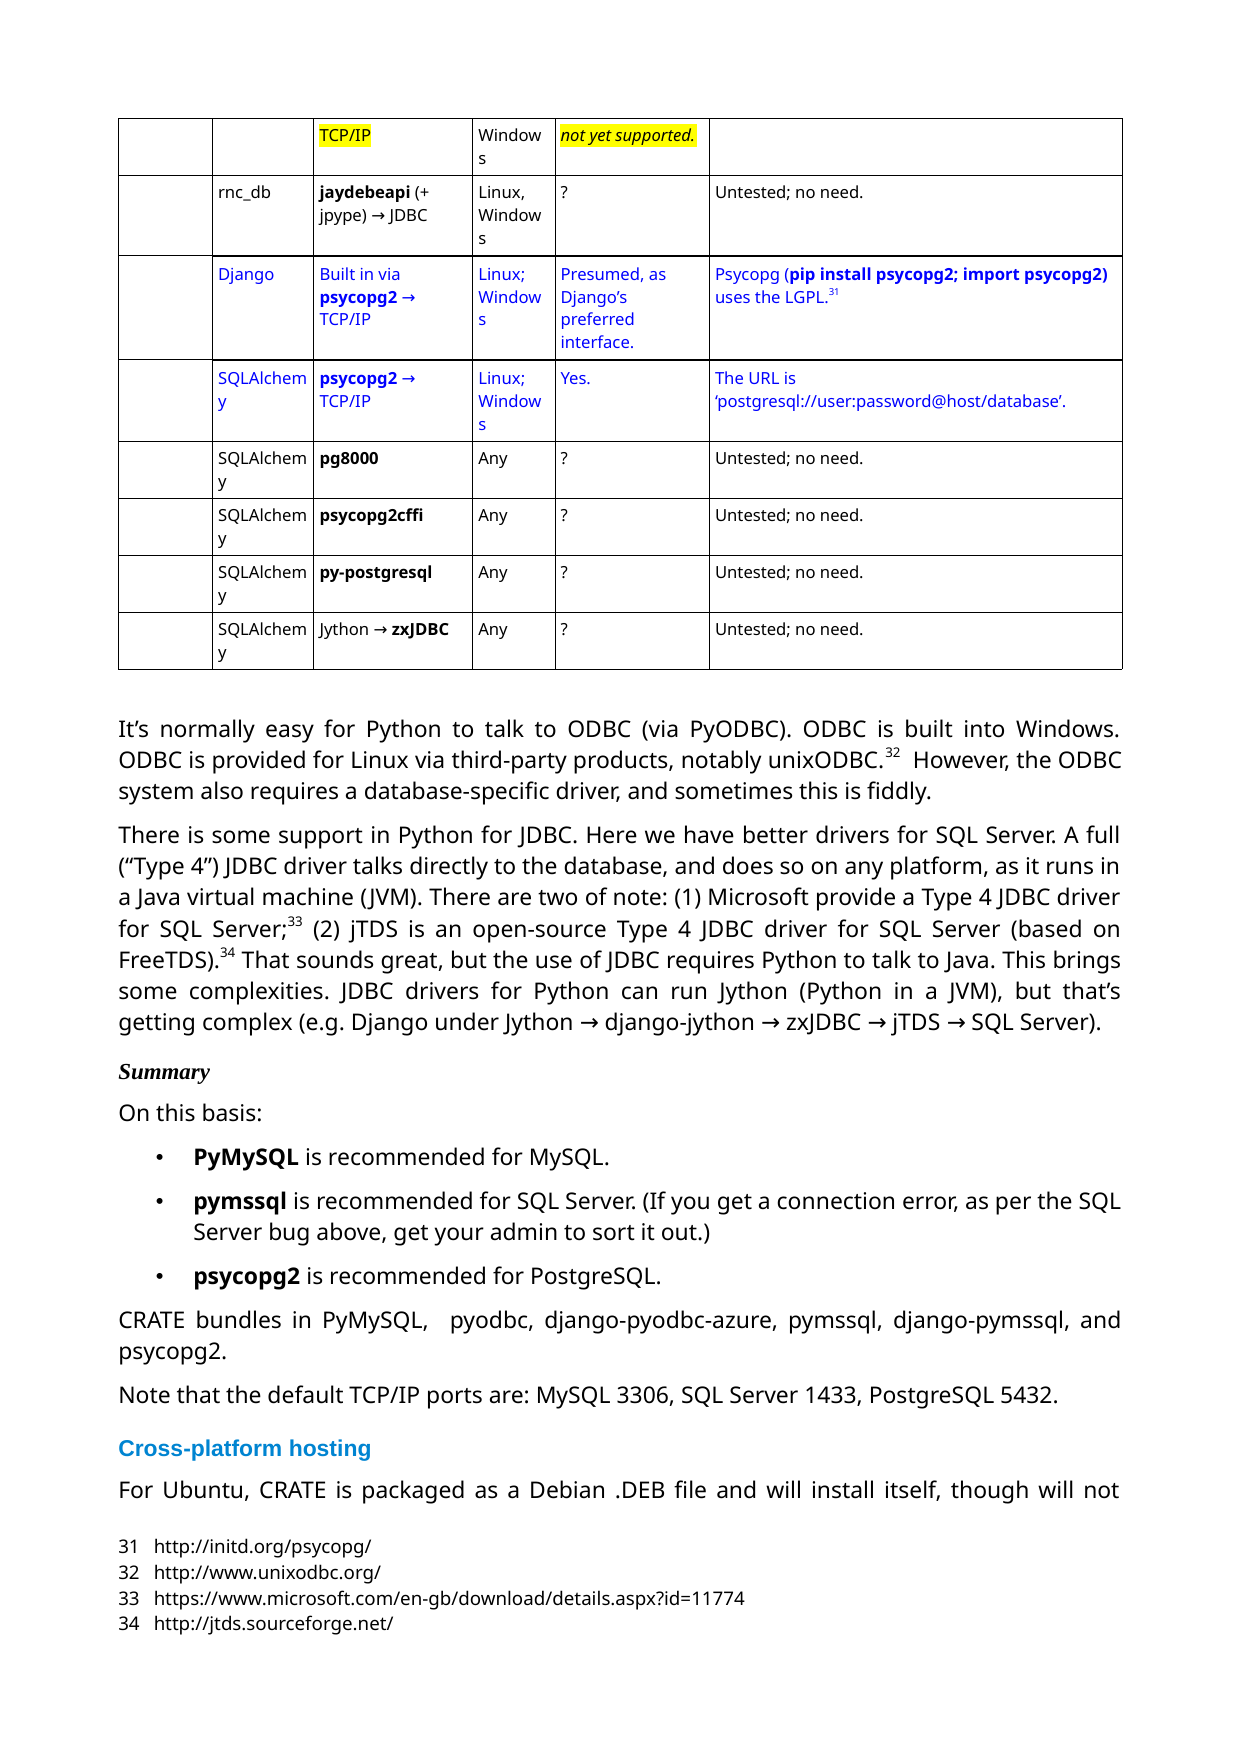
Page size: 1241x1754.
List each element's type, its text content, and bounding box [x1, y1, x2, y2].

table_cell Psycopg (pip install psycopg2; import psycopg2) uses the LGPL. [710, 257, 1122, 359]
text http://jtds.sourceforge.net/ [118, 1610, 1122, 1636]
table_cell [119, 256, 212, 359]
text It’s normally easy for Python to talk to ODBC (via PyODBC). ODBC is built into Windows. ODBC is provided for Linux via third-party products, notably unixODBC. However, the ODBC system also requires a database-specific driver, and sometimes this is fiddly. [118, 713, 1122, 806]
table_cell ? [556, 176, 709, 255]
text Note that the default TCP/IP ports are: MySQL 3306, SQL Server 1433, PostgreSQL 5432. [118, 1378, 1122, 1410]
table_cell [119, 360, 212, 441]
text http://www.unixodbc.org/ [118, 1559, 1122, 1585]
table_cell SQLAlchemy [213, 442, 313, 498]
table_cell ? [556, 613, 709, 669]
table_cell rnc_db [213, 176, 313, 255]
table_cell py-postgresql [314, 556, 472, 612]
table_cell Untested; no need. [710, 556, 1122, 612]
table_cell Any [473, 556, 555, 612]
table_cell [119, 176, 212, 255]
table_cell Untested; no need. [710, 442, 1122, 498]
table_cell Any [473, 442, 555, 498]
table_cell [119, 556, 212, 612]
table_cell ? [556, 442, 709, 498]
table_cell Untested; no need. [710, 613, 1122, 669]
list psycopg2 is recommended for PostgreSQL. [156, 1260, 1122, 1291]
list pymssql is recommended for SQL Server. (If you get a connection error, as per the SQL Server bug above, get your admin to sort it out.) [156, 1185, 1122, 1247]
table_cell not yet supported. [556, 119, 709, 175]
table_cell SQLAlchemy [213, 556, 313, 612]
table_cell ? [556, 556, 709, 612]
table_cell Linux; Windows [473, 361, 555, 441]
table_cell Linux; Windows [473, 257, 555, 359]
table_cell TCP/IP [314, 119, 472, 175]
table_cell The URL is ‘postgresql://user:password@host/database’. [710, 361, 1122, 441]
table_cell SQLAlchemy [213, 361, 313, 441]
table_cell Linux, Windows [473, 176, 555, 255]
subtitle Cross-platform hosting [118, 1435, 1122, 1461]
table_cell Presumed, as Django’s preferred interface. [556, 257, 709, 359]
table_cell [119, 499, 212, 555]
table_cell ? [556, 499, 709, 555]
text There is some support in Python for JDBC. Here we have better drivers for SQL Server. A full (“Type 4”) JDBC driver talks directly to the database, and does so on any platform, as it runs in a Java virtual machine (JVM). There are two of note: (1) Microsoft provide a Type 4 JDBC driver for SQL Server; (2) jTDS is an open-source Type 4 JDBC driver for SQL Server (based on FreeTDS). That sounds great, but the use of JDBC requires Python to talk to Java. This brings some complexities. JDBC drivers for Python can run Jython (Python in a JVM), but that’s getting complex (e.g. Django under Jython → django-jython → zxJDBC → jTDS → SQL Server). [118, 819, 1122, 1038]
table_cell Any [473, 613, 555, 669]
text For Ubuntu, CRATE is packaged as a Debian .DEB file and will install itself, though will not [118, 1474, 1122, 1505]
table_cell Django [213, 257, 313, 359]
table_cell pg8000 [314, 442, 472, 498]
list PyMySQL is recommended for MySQL. [156, 1141, 1122, 1172]
table_cell jaydebeapi (+ jpype) → JDBC [314, 176, 472, 255]
table_cell Built in via psycopg2 → TCP/IP [314, 257, 472, 359]
text CRATE bundles in PyMySQL, pyodbc, django-pyodbc-azure, pymssql, django-pymssql, and psycopg2. [118, 1303, 1122, 1366]
subtitle Summary [118, 1058, 1122, 1085]
table_cell Windows [473, 119, 555, 175]
table_cell Untested; no need. [710, 176, 1122, 255]
table_cell psycopg2cffi [314, 499, 472, 555]
table_cell [213, 119, 313, 175]
table_cell SQLAlchemy [213, 613, 313, 669]
table_cell Any [473, 499, 555, 555]
text On this basis: [118, 1097, 1122, 1128]
table_cell [119, 442, 212, 498]
table_cell [119, 119, 212, 175]
table_cell Jython → zxJDBC [314, 613, 472, 669]
table_cell psycopg2 → TCP/IP [314, 361, 472, 441]
text https://www.microsoft.com/en-gb/download/details.aspx?id=11774 [118, 1585, 1122, 1610]
table_cell Untested; no need. [710, 499, 1122, 555]
table_cell SQLAlchemy [213, 499, 313, 555]
table_cell [710, 119, 1122, 175]
table_cell Yes. [556, 361, 709, 441]
table_cell [119, 613, 212, 669]
